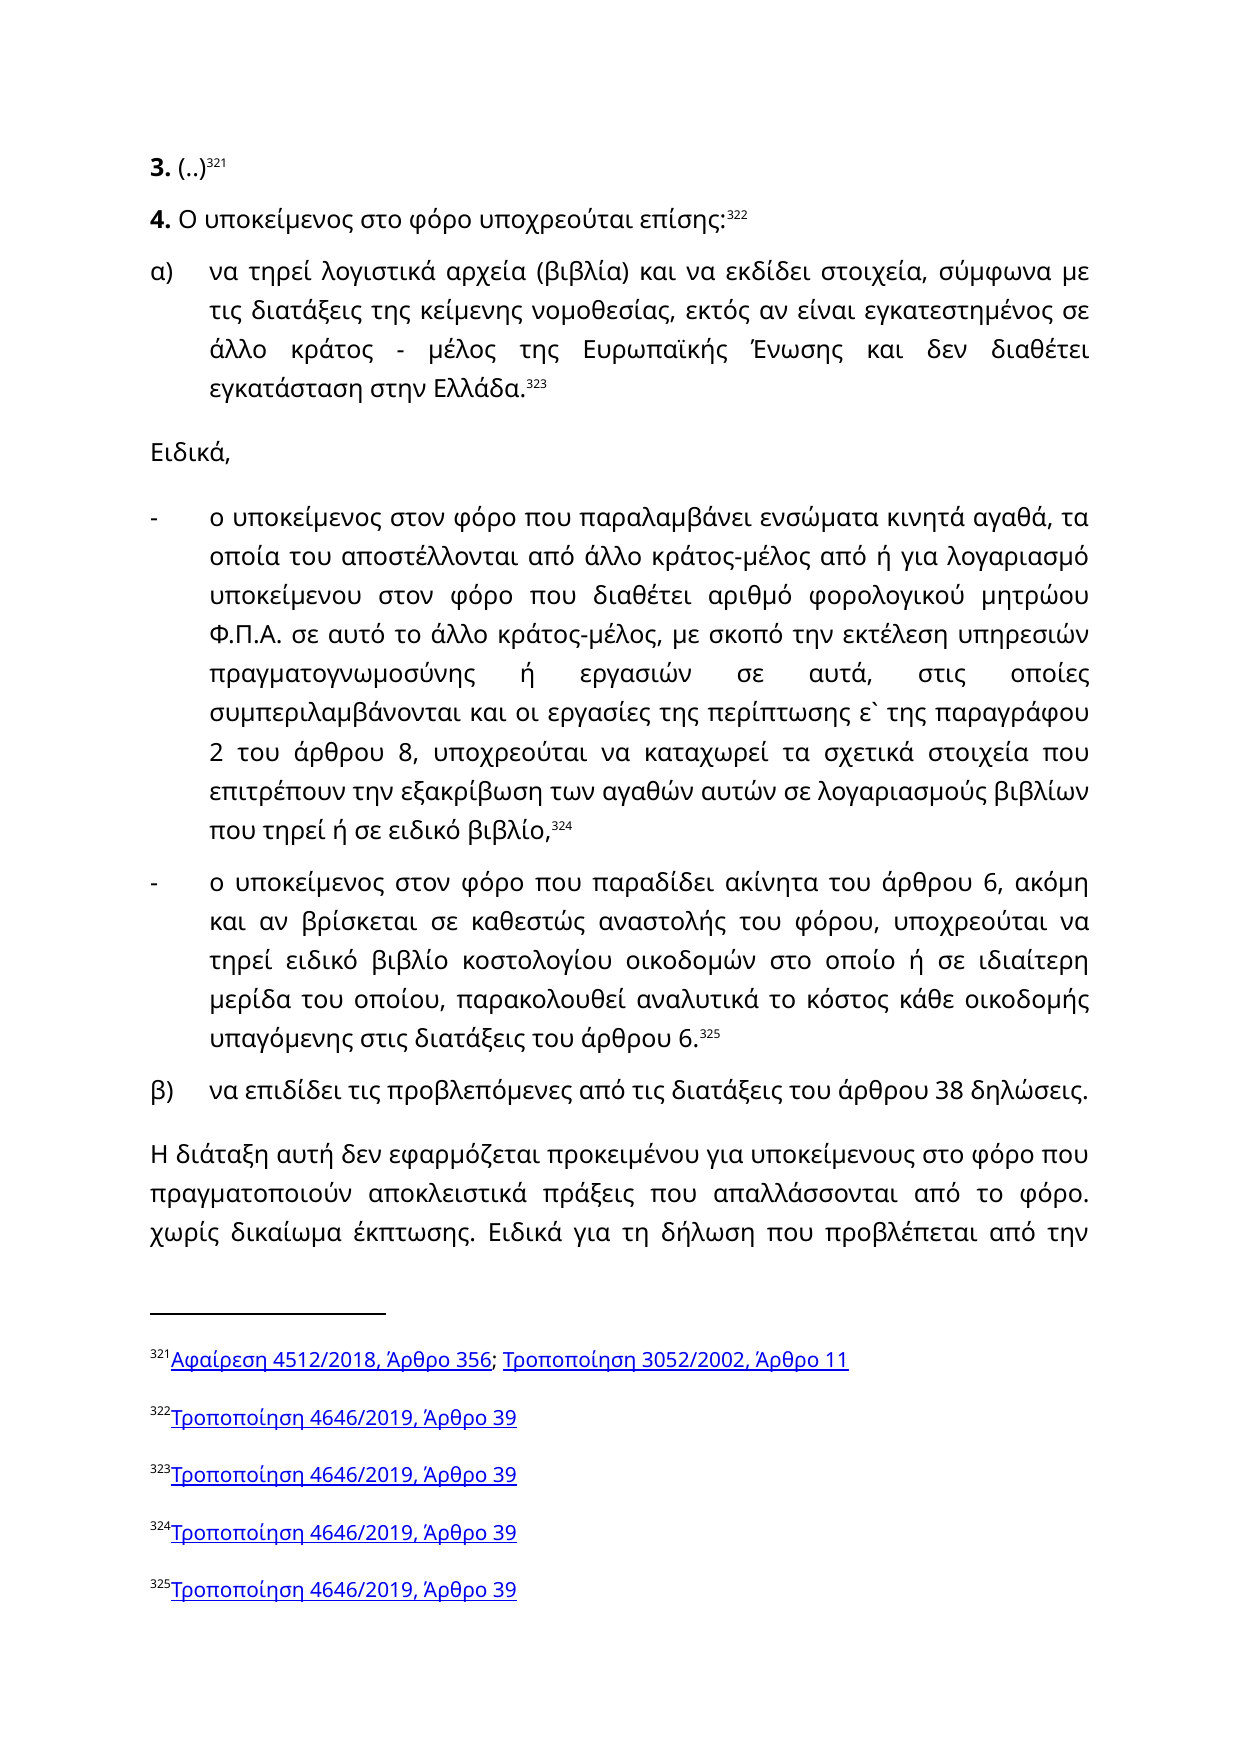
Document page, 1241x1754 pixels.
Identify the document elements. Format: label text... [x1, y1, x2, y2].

text Τροποποίηση 4646/2019, Άρθρο 39 [150, 1403, 1090, 1431]
text Τροποποίηση 4646/2019, Άρθρο 39 [150, 1576, 1090, 1604]
text 4. O υποκείμενος στο φόρο υποχρεούται επίσης: [150, 202, 1090, 236]
text Αφαίρεση 4512/2018, Άρθρο 356; Τροποποίηση 3052/2002, Άρθρο 11 [150, 1345, 1090, 1373]
text Τροποποίηση 4646/2019, Άρθρο 39 [150, 1460, 1090, 1489]
list α) να τηρεί λογιστικά αρχεία (βιβλία) και να εκδίδει στοιχεία, σύμφωνα με τις διατάξεις της κείμενης νομοθεσίας, εκτός αν είναι εγκατεστημένος σε άλλο κράτος - μέλος της Ευρωπαϊκής Ένωσης και δεν διαθέτει εγκατάσταση στην Ελλάδα. [150, 253, 1090, 405]
list - ο υποκείμενος στον φόρο που παραδίδει ακίνητα του άρθρου 6, ακόμη και αν βρίσκεται σε καθεστώς αναστολής του φόρου, υποχρεούται να τηρεί ειδικό βιβλίο κοστολογίου οικοδομών στο οποίο ή σε ιδιαίτερη μερίδα του οποίου, παρακολουθεί αναλυτικά το κόστος κάθε οικοδομής υπαγόμενης στις διατάξεις του άρθρου 6. [150, 864, 1090, 1055]
text 3. (..) [150, 150, 1090, 184]
text Η διάταξη αυτή δεν εφαρμόζεται προκειμένου για υποκείμενους στο φόρο που πραγματοποιούν αποκλειστικά πράξεις που απαλλάσσονται από το φόρο. χωρίς δικαίωμα έκπτωσης. Ειδικά για τη δήλωση που προβλέπεται από την [150, 1137, 1090, 1249]
list β) να επιδίδει τις προβλεπόμενες από τις διατάξεις του άρθρου 38 δηλώσεις. [150, 1072, 1090, 1107]
text Ειδικά, [150, 435, 1090, 469]
text Τροποποίηση 4646/2019, Άρθρο 39 [150, 1518, 1090, 1546]
list - ο υποκείμενος στον φόρο που παραλαμβάνει ενσώματα κινητά αγαθά, τα οποία του αποστέλλονται από άλλο κράτος-μέλος από ή για λογαριασμό υποκείμενου στον φόρο που διαθέτει αριθμό φορολογικού μητρώου Φ.Π.Α. σε αυτό το άλλο κράτος-μέλος, με σκοπό την εκτέλεση υπηρεσιών πραγματογνωμοσύνης ή εργασιών σε αυτά, στις οποίες συμπεριλαμβάνονται και οι εργασίες της περίπτωσης ε` της παραγράφου 2 του άρθρου 8, υποχρεούται να καταχωρεί τα σχετικά στοιχεία που επιτρέπουν την εξακρίβωση των αγαθών αυτών σε λογαριασμούς βιβλίων που τηρεί ή σε ειδικό βιβλίο, [150, 499, 1090, 847]
